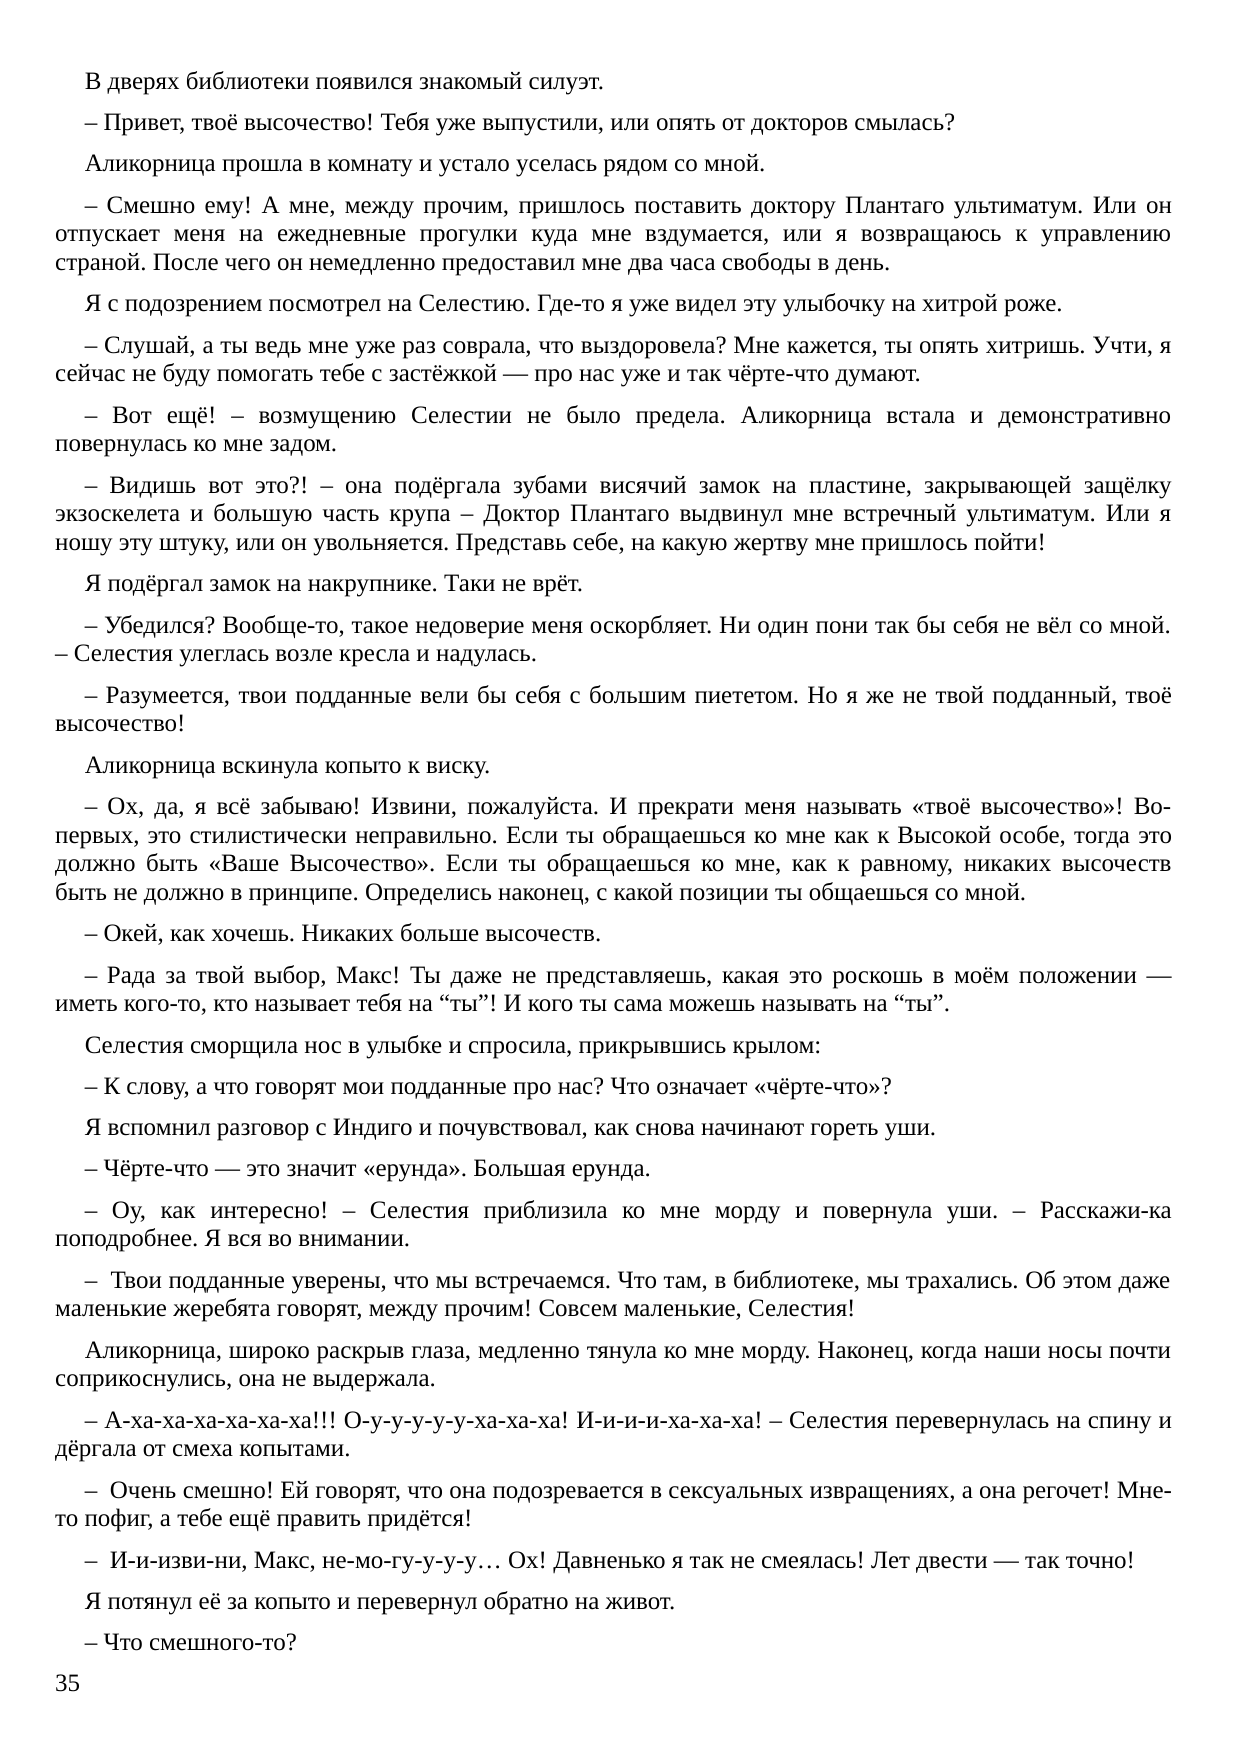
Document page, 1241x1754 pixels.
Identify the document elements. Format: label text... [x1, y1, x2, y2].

text В дверях библиотеки появился знакомый силуэт. [55, 66, 1173, 95]
text Я с подозрением посмотрел на Селестию. Где-то я уже видел эту улыбочку на хитрой роже. [55, 288, 1173, 317]
text – Cмешно ему! А мне, между прочим, пришлось поставить доктору Плантаго ультиматум. Или он отпускает меня на ежедневные прогулки куда мне вздумается, или я возвращаюсь к управлению страной. После чего он немедленно предоставил мне два часа свободы в день. [55, 190, 1173, 276]
text Аликорница, широко раскрыв глаза, медленно тянула ко мне морду. Наконец, когда наши носы почти соприкоснулись, она не выдержала. [55, 1335, 1173, 1392]
text – И-и-изви-ни, Макс, не-мо-гу-у-у-у… Ох! Давненько я так не смеялась! Лет двести — так точно! [55, 1545, 1173, 1573]
text Аликорница прошла в комнату и устало уселась рядом со мной. [55, 148, 1173, 177]
text – Чёрте-что — это значит «ерунда». Большая ерунда. [55, 1153, 1173, 1182]
text – Рада за твой выбор, Макс! Ты даже не представляешь, какая это роскошь в моём положении — иметь кого-то, кто называет тебя на “ты”! И кого ты сама можешь называть на “ты”. [55, 960, 1173, 1017]
text Я подёргал замок на накрупнике. Таки не врёт. [55, 568, 1173, 597]
text Я потянул её за копыто и перевернул обратно на живот. [55, 1586, 1173, 1615]
text – Привет, твоё высочество! Тебя уже выпустили, или опять от докторов смылась? [55, 107, 1173, 136]
text – Разумеется, твои подданные вели бы себя с большим пиететом. Но я же не твой подданный, твоё высочество! [55, 680, 1173, 737]
text – Видишь вот это?! – она подёргала зубами висячий замок на пластине, закрывающей защёлку экзоскелета и большую часть крупа – Доктор Плантаго выдвинул мне встречный ультиматум. Или я ношу эту штуку, или он увольняется. Представь себе, на какую жертву мне пришлось пойти! [55, 470, 1173, 556]
text – Оу, как интересно! – Селестия приблизила ко мне морду и повернула уши. – Расскажи-ка поподробнее. Я вся во внимании. [55, 1195, 1173, 1252]
text Аликорница вскинула копыто к виску. [55, 750, 1173, 778]
text – Убедился? Вообще-то, такое недоверие меня оскорбляет. Ни один пони так бы себя не вёл со мной. – Селестия улеглась возле кресла и надулась. [55, 610, 1173, 667]
text – А-ха-ха-ха-ха-ха-ха!!! О-у-у-у-у-у-ха-ха-ха! И-и-и-и-ха-ха-ха! – Селестия перевернулась на спину и дёргала от смеха копытами. [55, 1405, 1173, 1462]
text – Ох, да, я всё забываю! Извини, пожалуйста. И прекрати меня называть «твоё высочество»! Во-первых, это стилистически неправильно. Если ты обращаешься ко мне как к Высокой особе, тогда это должно быть «Ваше Высочество». Если ты обращаешься ко мне, как к равному, никаких высочеств быть не должно в принципе. Определись наконец, с какой позиции ты общаешься со мной. [55, 791, 1173, 906]
text – Твои подданные уверены, что мы встречаемся. Что там, в библиотеке, мы трахались. Об этом даже маленькие жеребята говорят, между прочим! Совсем маленькие, Селестия! [55, 1265, 1173, 1322]
text Селестия сморщила нос в улыбке и спросила, прикрывшись крылом: [55, 1030, 1173, 1058]
text – Слушай, а ты ведь мне уже раз соврала, что выздоровела? Мне кажется, ты опять хитришь. Учти, я сейчас не буду помогать тебе с застёжкой — про нас уже и так чёрте-что думают. [55, 330, 1173, 387]
text – Вот ещё! – возмущению Селестии не было предела. Аликорница встала и демонстративно повернулась ко мне задом. [55, 400, 1173, 457]
text – Что смешного-то? [55, 1627, 1173, 1656]
text – Окей, как хочешь. Никаких больше высочеств. [55, 918, 1173, 947]
text – К слову, а что говорят мои подданные про нас? Что означает «чёрте-что»? [55, 1071, 1173, 1100]
text – Очень смешно! Ей говорят, что она подозревается в сексуальных извращениях, а она регочет! Мне-то пофиг, а тебе ещё править придётся! [55, 1475, 1173, 1532]
text Я вспомнил разговор с Индиго и почувствовал, как снова начинают гореть уши. [55, 1112, 1173, 1141]
